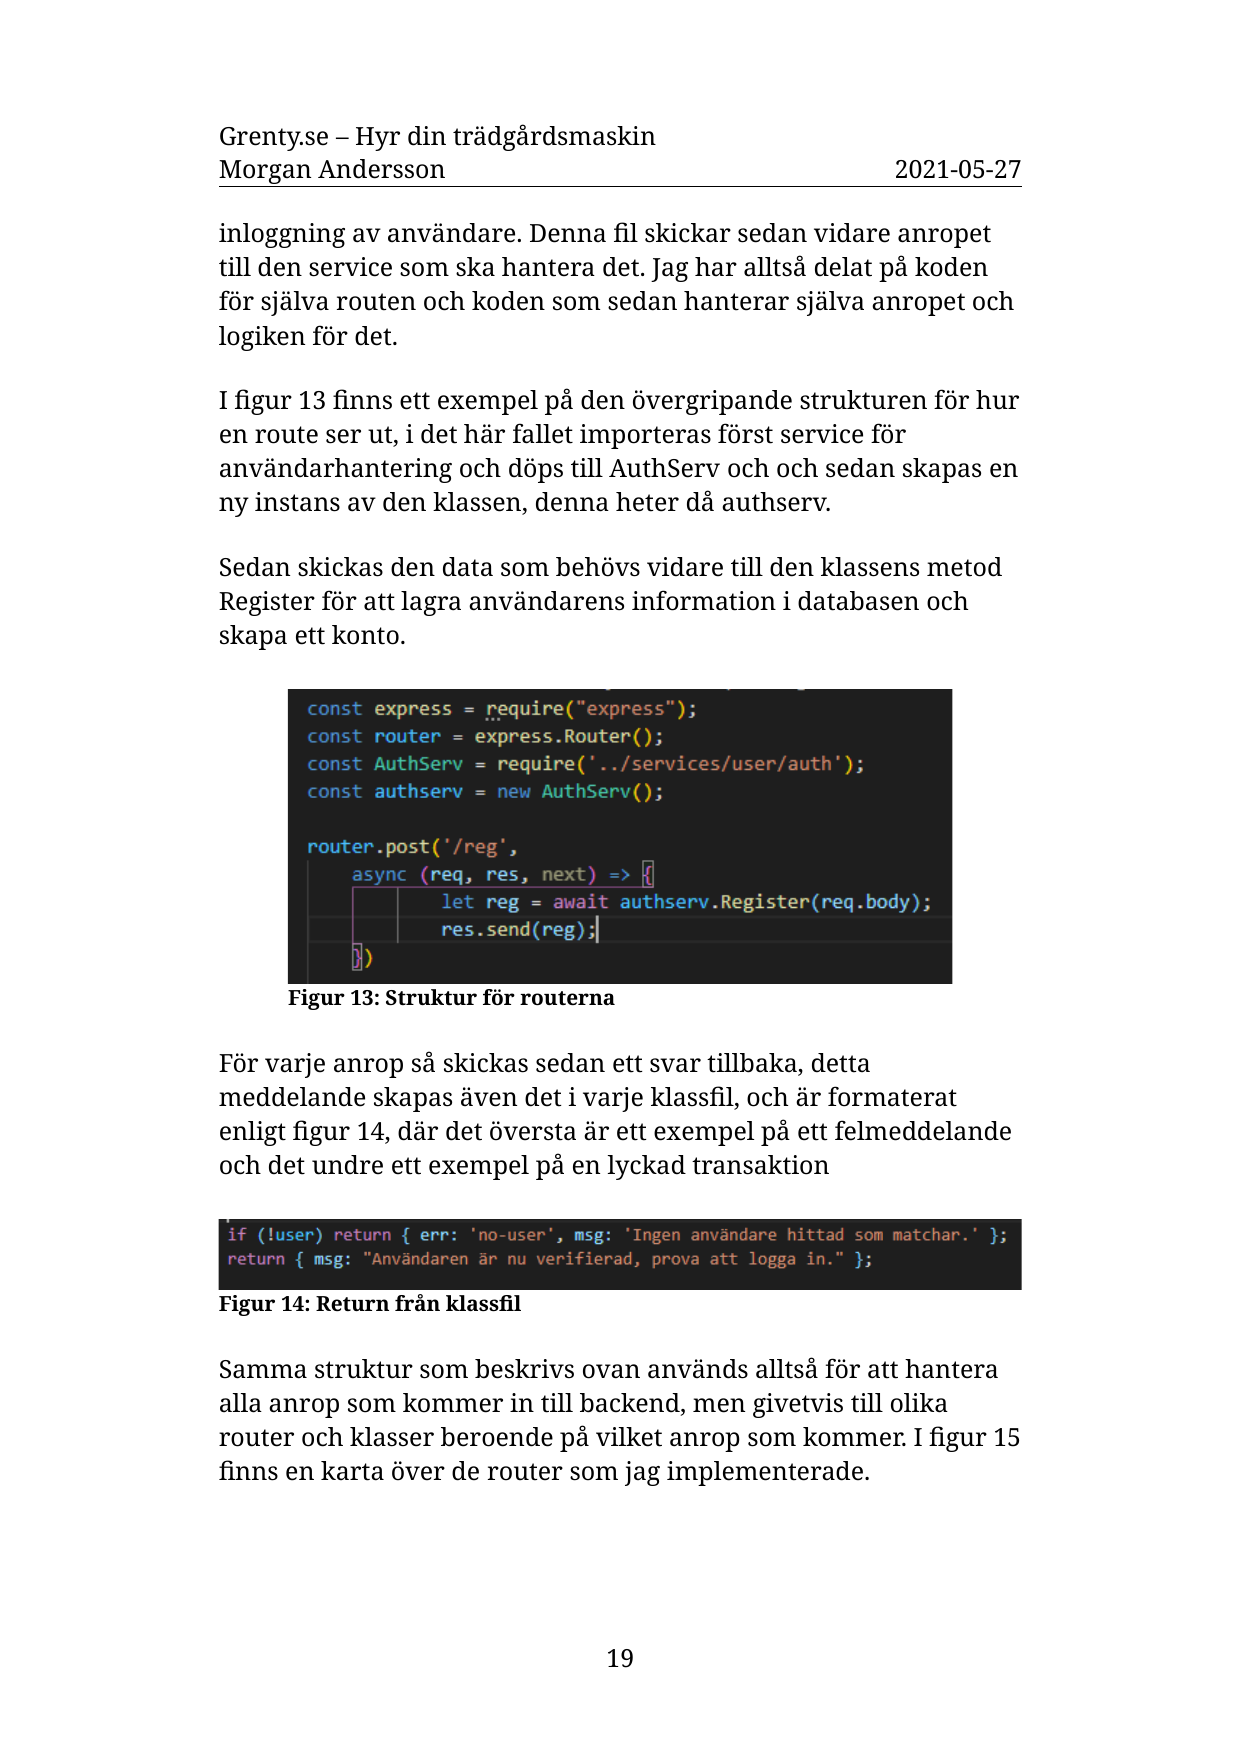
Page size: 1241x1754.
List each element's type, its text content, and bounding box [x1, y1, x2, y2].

text För varje anrop så skickas sedan ett svar tillbaka, detta meddelande skapas även det i varje klassfil, och är formaterat enligt figur 14, där det översta är ett exempel på ett felmeddelande och det undre ett exempel på en lyckad transaktion [218, 677, 1022, 1182]
text I figur 13 finns ett exempel på den övergripande strukturen för hur en route ser ut, i det här fallet importeras först service för användarhantering och döps till AuthServ och och sedan skapas en ny instans av den klassen, denna heter då authserv. [218, 383, 1022, 519]
picture [287, 689, 953, 984]
text Figur 13: Struktur för routerna [288, 984, 952, 1012]
text Figur 14: Return från klassfil [218, 1290, 1022, 1318]
picture [218, 1219, 1022, 1290]
text inloggning av användare. Denna fil skickar sedan vidare anropet till den service som ska hantera det. Jag har alltså delat på koden för själva routen och koden som sedan hanterar själva anropet och logiken för det. [218, 216, 1022, 352]
text Samma struktur som beskrivs ovan används alltså för att hantera alla anrop som kommer in till backend, men givetvis till olika router och klasser beroende på vilket anrop som kommer. I figur 15 finns en karta över de router som jag implementerade. [218, 1318, 1022, 1488]
text [218, 1207, 1022, 1219]
text Sedan skickas den data som behövs vidare till den klassens metod Register för att lagra användarens information i databasen och skapa ett konto. [218, 550, 1022, 652]
